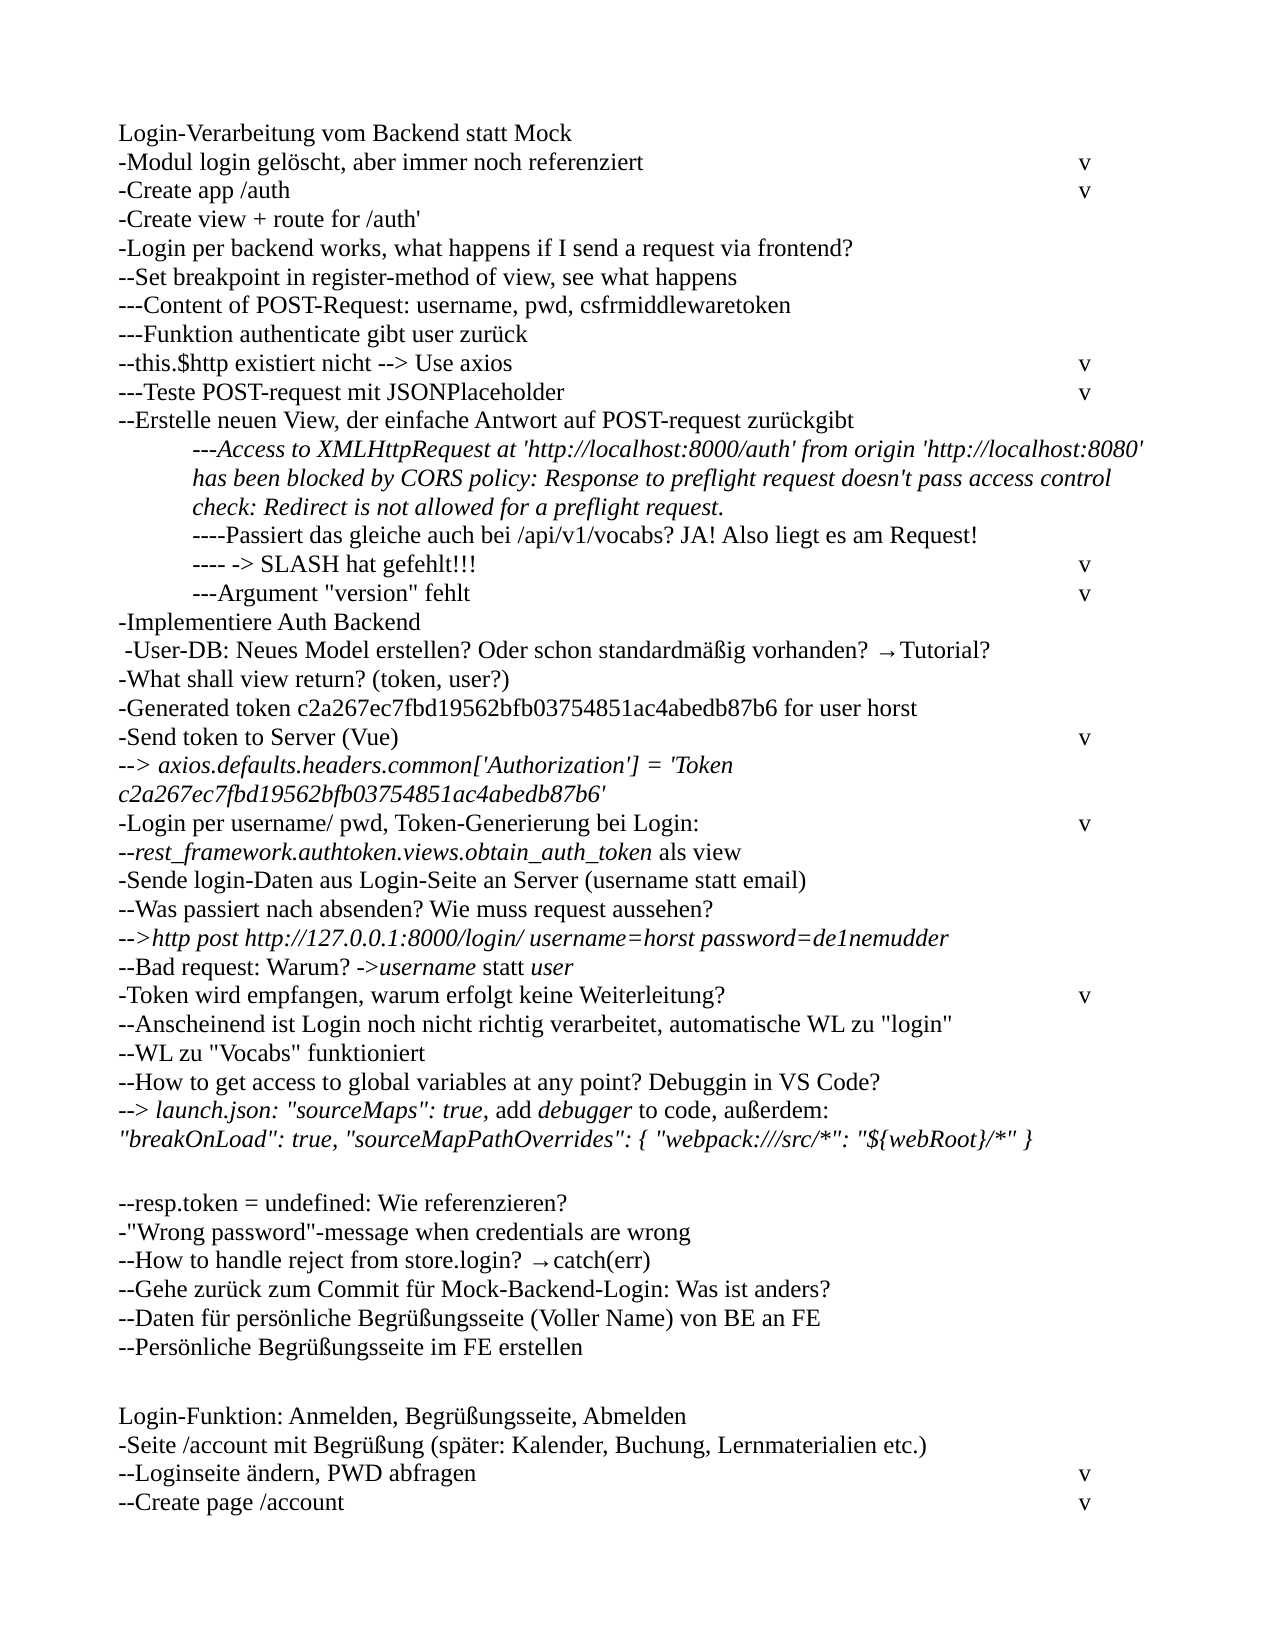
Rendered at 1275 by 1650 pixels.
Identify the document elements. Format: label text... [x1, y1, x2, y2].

text Login-Verarbeitung vom Backend statt Mock -Modul login gelöscht, aber immer noch referenziert v -Create app /auth v -Create view + route for /auth' -Login per backend works, what happens if I send a request via frontend? --Set breakpoint in register-method of view, see what happens ---Content of POST-Request: username, pwd, csfrmiddlewaretoken ---Funktion authenticate gibt user zurück --this.$http existiert nicht --> Use axios v ---Teste POST-request mit JSONPlaceholder v --Erstelle neuen View, der einfache Antwort auf POST-request zurückgibt ---Access to XMLHttpRequest at 'http://localhost:8000/auth' from origin 'http://localhost:8080' has been blocked by CORS policy: Response to preflight request doesn't pass access control check: Redirect is not allowed for a preflight request. ----Passiert das gleiche auch bei /api/v1/vocabs? JA! Also liegt es am Request! ---- -> SLASH hat gefehlt!!! v ---Argument "version" fehlt v -Implementiere Auth Backend -User-DB: Neues Model erstellen? Oder schon standardmäßig vorhanden? →Tutorial? -What shall view return? (token, user?) -Generated token c2a267ec7fbd19562bfb03754851ac4abedb87b6 for user horst -Send token to Server (Vue) v --> axios.defaults.headers.common['Authorization'] = 'Token c2a267ec7fbd19562bfb03754851ac4abedb87b6' -Login per username/ pwd, Token-Generierung bei Login: v --rest_framework.authtoken.views.obtain_auth_token als view -Sende login-Daten aus Login-Seite an Server (username statt email) --Was passiert nach absenden? Wie muss request aussehen? -->http post http://127.0.0.1:8000/login/ username=horst password=de1nemudder --Bad request: Warum? ->username statt user -Token wird empfangen, warum erfolgt keine Weiterleitung? v --Anscheinend ist Login noch nicht richtig verarbeitet, automatische WL zu "login" --WL zu "Vocabs" funktioniert --How to get access to global variables at any point? Debuggin in VS Code? --> launch.json: "sourceMaps": true, add debugger to code, außerdem: "breakOnLoad": true, "sourceMapPathOverrides": { "webpack:///src/*": "${webRoot}/*" } [118, 118, 1157, 1153]
text Login-Funktion: Anmelden, Begrüßungsseite, Abmelden -Seite /account mit Begrüßung (später: Kalender, Buchung, Lernmaterialien etc.) --Loginseite ändern, PWD abfragen v --Create page /account v [118, 1401, 1157, 1516]
text --resp.token = undefined: Wie referenzieren? -"Wrong password"-message when credentials are wrong --How to handle reject from store.login? →catch(err) --Gehe zurück zum Commit für Mock-Backend-Login: Was ist anders? --Daten für persönliche Begrüßungsseite (Voller Name) von BE an FE --Persönliche Begrüßungsseite im FE erstellen [118, 1159, 1157, 1360]
